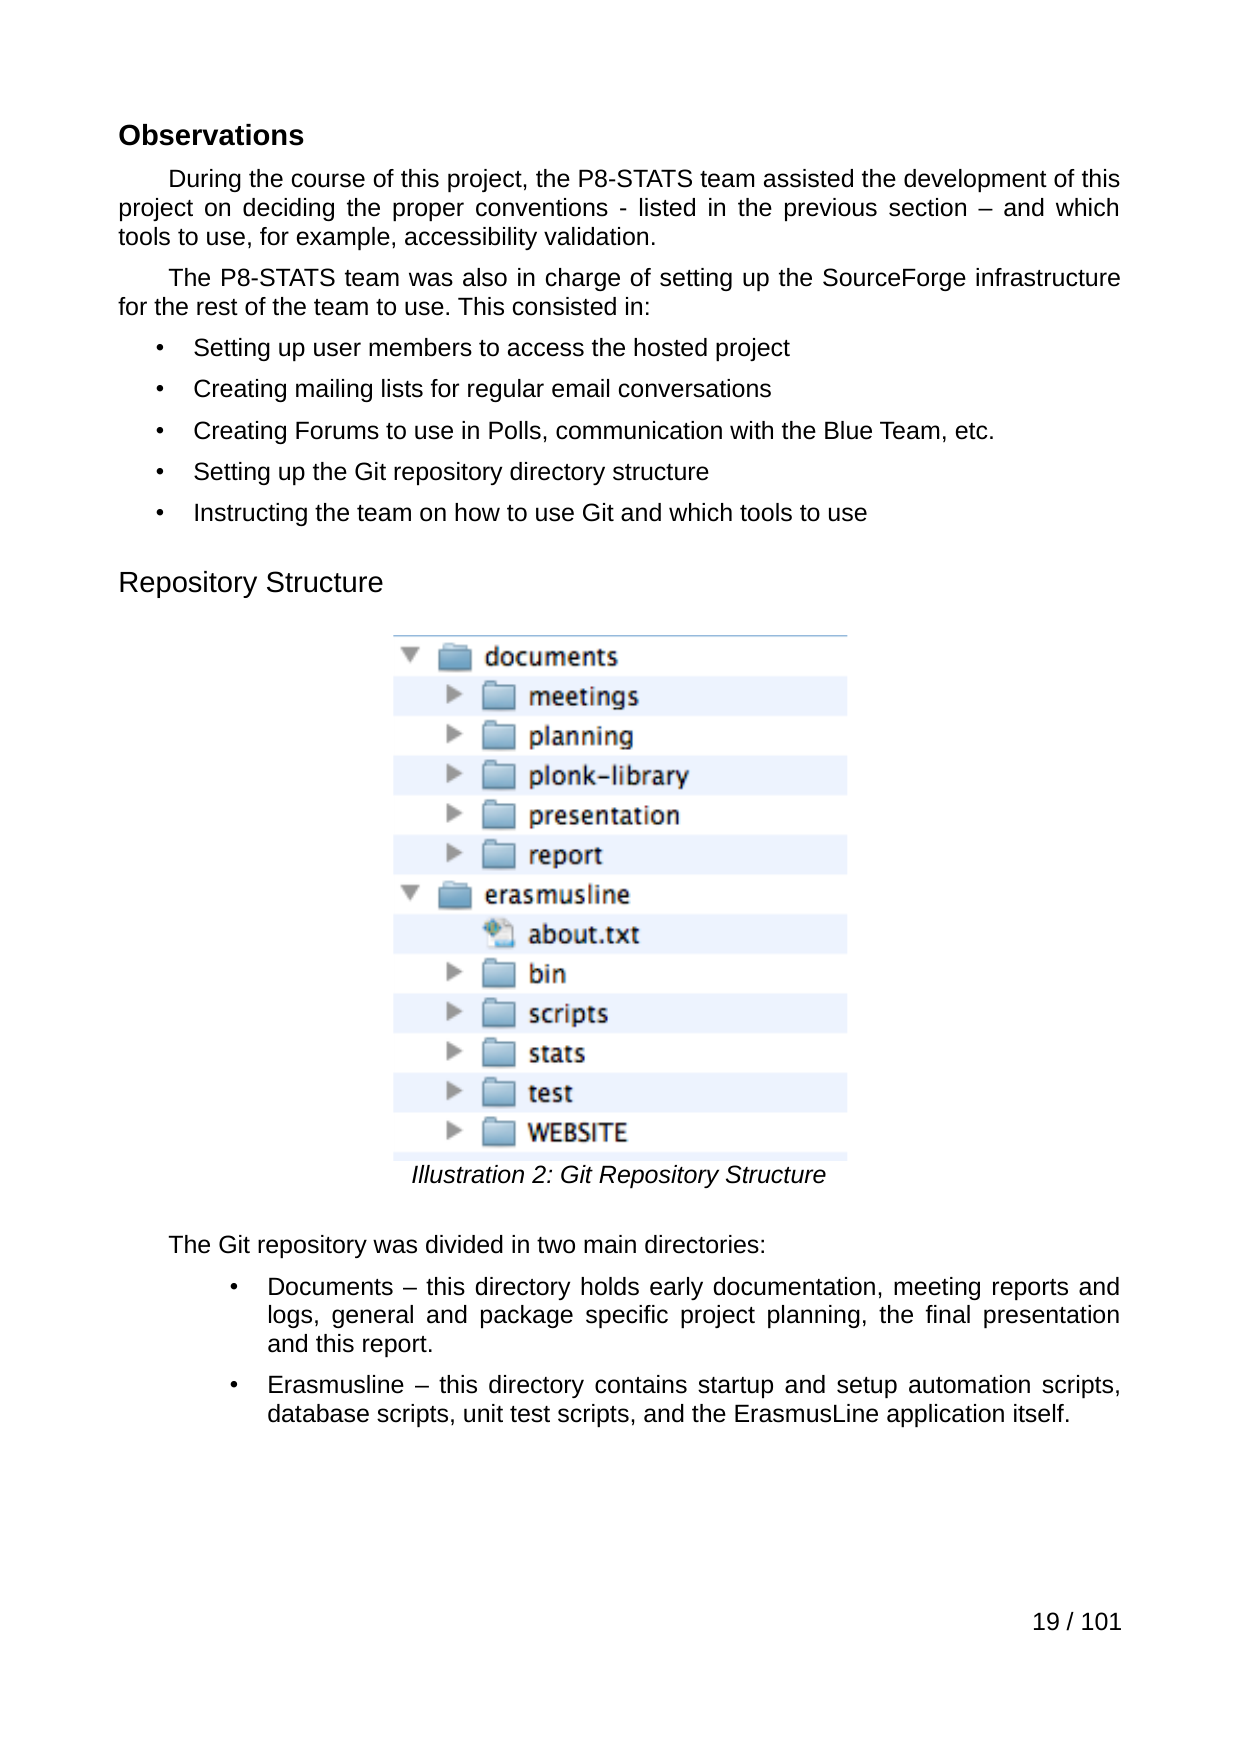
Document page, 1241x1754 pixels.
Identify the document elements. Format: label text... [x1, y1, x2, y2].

list Creating Forums to use in Polls, communication with the Blue Team, etc. [156, 416, 1122, 444]
list Setting up the Git repository directory structure [156, 457, 1122, 486]
text The P8-STATS team was also in charge of setting up the SourceForge infrastructure for the rest of the team to use. This consisted in: [118, 263, 1122, 320]
list Setting up user members to access the hosted project [156, 333, 1122, 362]
subtitle Repository Structure [118, 565, 1122, 598]
list Erasmusline – this directory contains startup and setup automation scripts, database scripts, unit test scripts, and the ErasmusLine application itself. [229, 1370, 1122, 1428]
subtitle Observations [118, 118, 1122, 152]
picture [393, 635, 848, 1161]
text The Git repository was divided in two main directories: [118, 1230, 1122, 1259]
text Illustration 2: Git Repository Structure [393, 1161, 847, 1189]
text During the course of this project, the P8-STATS team assisted the development of this project on deciding the proper conventions - listed in the previous section – and which tools to use, for example, accessibility validation. [118, 164, 1122, 250]
list Instructing the team on how to use Git and which tools to use [156, 498, 1122, 527]
list Documents – this directory holds early documentation, meeting reports and logs, general and package specific project planning, the final presentation and this report. [229, 1272, 1122, 1358]
list Creating mailing lists for regular email conversations [156, 374, 1122, 403]
